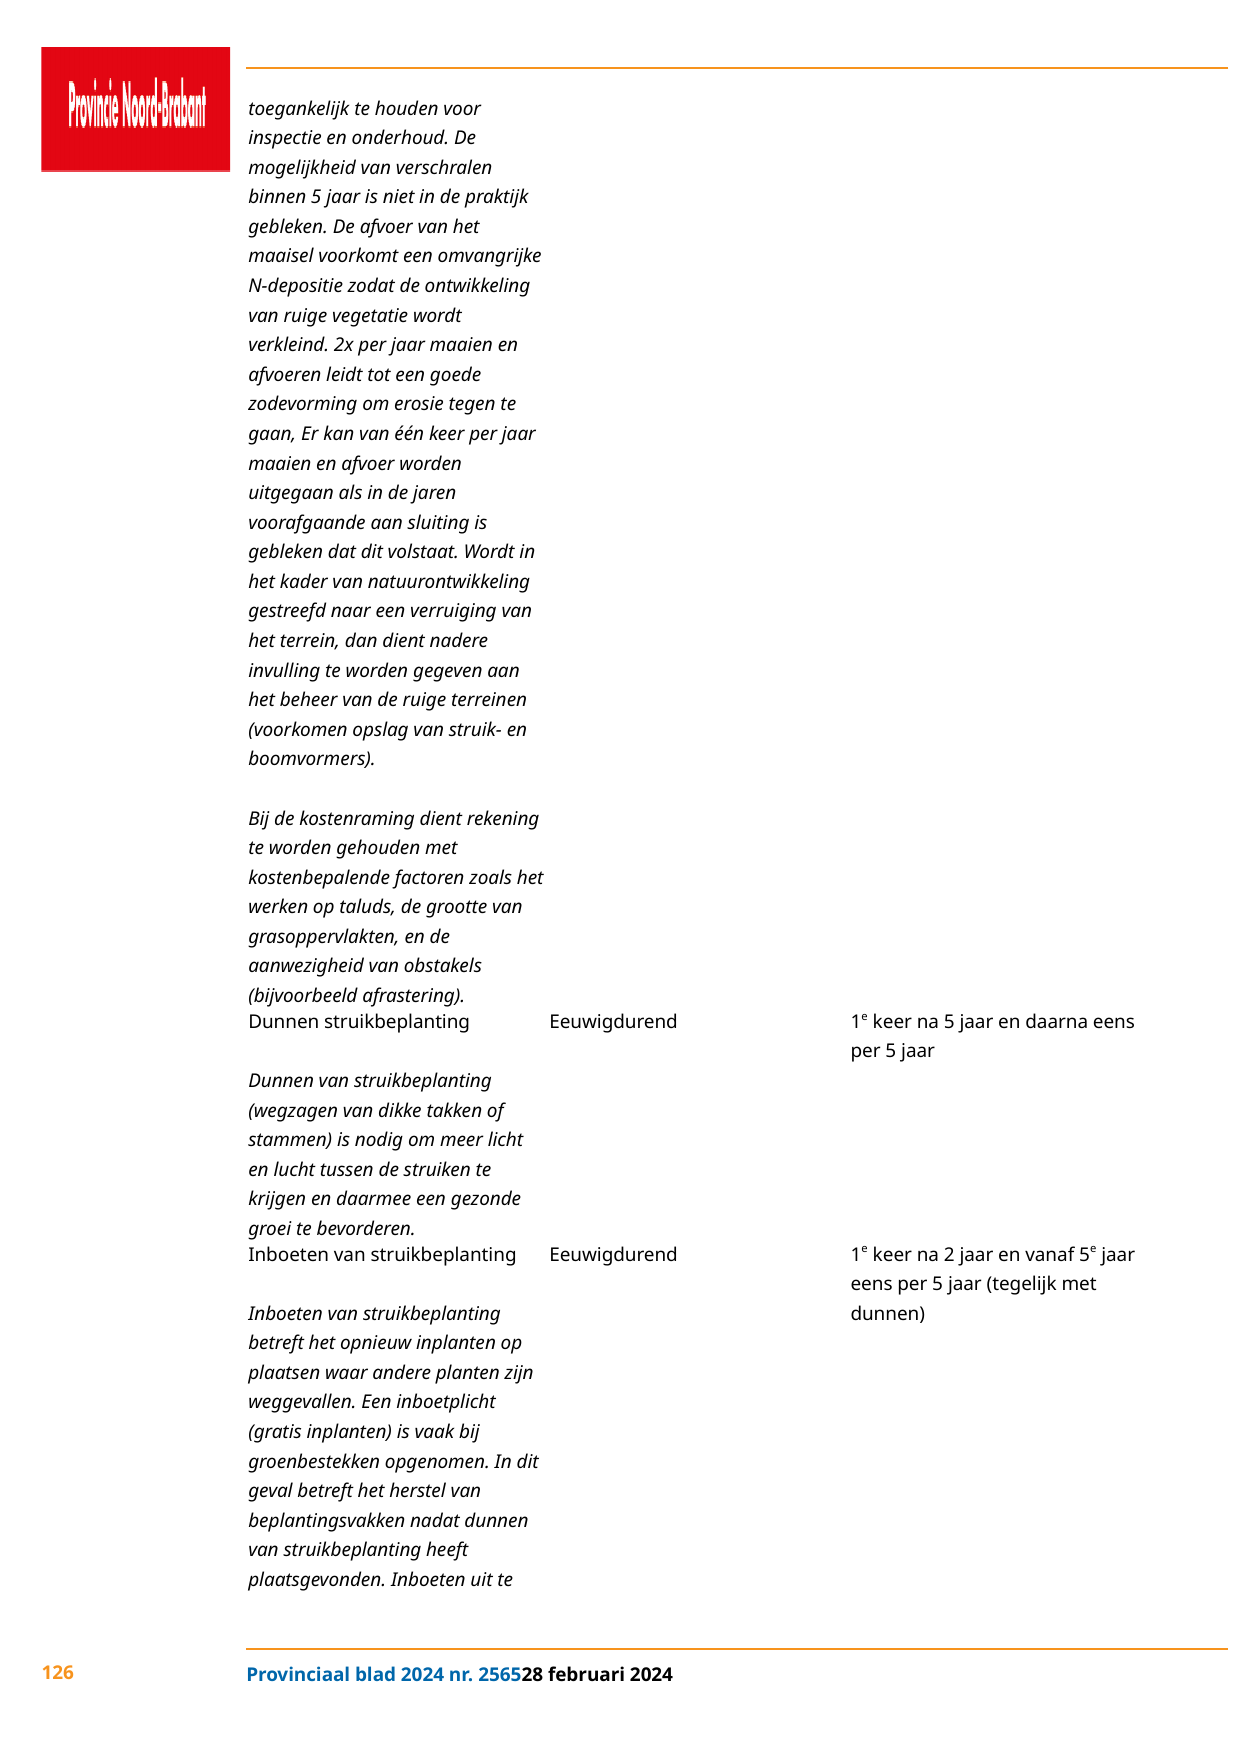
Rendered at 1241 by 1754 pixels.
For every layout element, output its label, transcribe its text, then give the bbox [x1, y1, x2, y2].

table_cell [850, 95, 1152, 1008]
table_cell Inboeten van struikbeplanting Inboeten van struikbeplanting betreft het opnieuw inplanten op plaatsen waar andere planten zijn weggevallen. Een inboetplicht (gratis inplanten) is vaak bij groenbestekken opgenomen. In dit geval betreft het herstel van beplantingsvakken nadat dunnen van struikbeplanting heeft plaatsgevonden. Inboeten uit te [248, 1241, 549, 1592]
table_cell toegankelijk te houden voor inspectie en onderhoud. De mogelijkheid van verschralen binnen 5 jaar is niet in de praktijk gebleken. De afvoer van het maaisel voorkomt een omvangrijke N-depositie zodat de ontwikkeling van ruige vegetatie wordt verkleind. 2x per jaar maaien en afvoeren leidt tot een goede zodevorming om erosie tegen te gaan, Er kan van één keer per jaar maaien en afvoer worden uitgegaan als in de jaren voorafgaande aan sluiting is gebleken dat dit volstaat. Wordt in het kader van natuurontwikkeling gestreefd naar een verruiging van het terrein, dan dient nadere invulling te worden gegeven aan het beheer van de ruige terreinen (voorkomen opslag van struik- en boomvormers). Bij de kostenraming dient rekening te worden gehouden met kostenbepalende factoren zoals het werken op taluds, de grootte van grasoppervlakten, en de aanwezigheid van obstakels (bijvoorbeeld afrastering). [248, 95, 549, 1008]
table_cell Eeuwigdurend [549, 1008, 850, 1241]
table_cell 1e keer na 5 jaar en daarna eens per 5 jaar [850, 1008, 1152, 1241]
table_cell Dunnen struikbeplanting Dunnen van struikbeplanting (wegzagen van dikke takken of stammen) is nodig om meer licht en lucht tussen de struiken te krijgen en daarmee een gezonde groei te bevorderen. [248, 1008, 549, 1241]
table_cell 1e keer na 2 jaar en vanaf 5e jaar eens per 5 jaar (tegelijk met dunnen) [850, 1241, 1152, 1592]
table_cell Eeuwigdurend [549, 1241, 850, 1592]
picture [41, 47, 231, 172]
table_cell [549, 95, 850, 1008]
